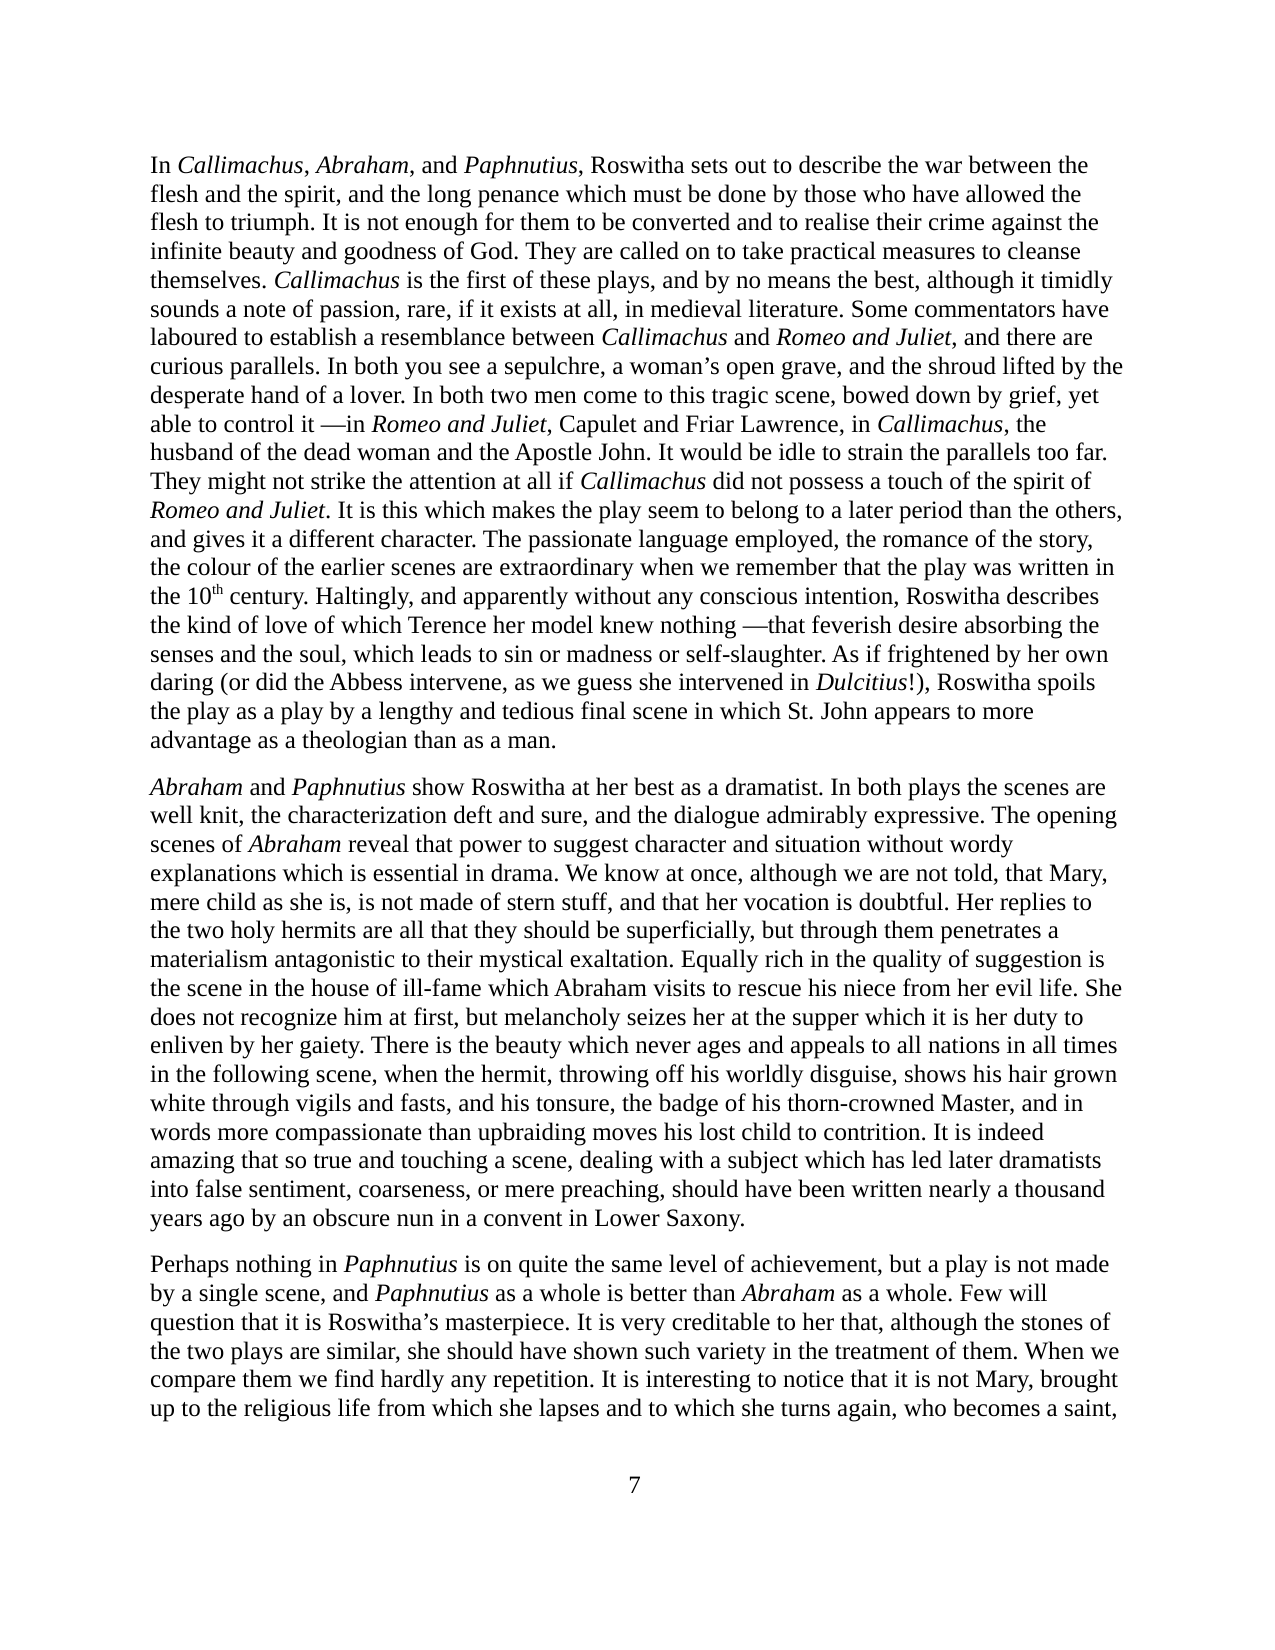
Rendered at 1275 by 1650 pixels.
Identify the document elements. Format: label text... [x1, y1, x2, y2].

text In Callimachus, Abraham, and Paphnutius, Roswitha sets out to describe the war between the flesh and the spirit, and the long penance which must be done by those who have allowed the flesh to triumph. It is not enough for them to be converted and to realise their crime against the infinite beauty and goodness of God. They are called on to take practical measures to cleanse themselves. Callimachus is the first of these plays, and by no means the best, although it timidly sounds a note of passion, rare, if it exists at all, in medieval literature. Some commentators have laboured to establish a resemblance between Callimachus and Romeo and Juliet, and there are curious parallels. In both you see a sepulchre, a woman’s open grave, and the shroud lifted by the desperate hand of a lover. In both two men come to this tragic scene, bowed down by grief, yet able to control it —in Romeo and Juliet, Capulet and Friar Lawrence, in Callimachus, the husband of the dead woman and the Apostle John. It would be idle to strain the parallels too far. They might not strike the attention at all if Callimachus did not possess a touch of the spirit of Romeo and Juliet. It is this which makes the play seem to belong to a later period than the others, and gives it a different character. The passionate language employed, the romance of the story, the colour of the earlier scenes are extraordinary when we remember that the play was written in the 10th century. Haltingly, and apparently without any conscious intention, Roswitha describes the kind of love of which Terence her model knew nothing —that feverish desire absorbing the senses and the soul, which leads to sin or madness or self-slaughter. As if frightened by her own daring (or did the Abbess intervene, as we guess she intervened in Dulcitius!), Roswitha spoils the play as a play by a lengthy and tedious final scene in which St. John appears to more advantage as a theologian than as a man. [150, 150, 1125, 754]
text Abraham and Paphnutius show Roswitha at her best as a dramatist. In both plays the scenes are well knit, the characterization deft and sure, and the dialogue admirably expressive. The opening scenes of Abraham reveal that power to suggest character and situation without wordy explanations which is essential in drama. We know at once, although we are not told, that Mary, mere child as she is, is not made of stern stuff, and that her vocation is doubtful. Her replies to the two holy hermits are all that they should be superficially, but through them penetrates a materialism antagonistic to their mystical exaltation. Equally rich in the quality of suggestion is the scene in the house of ill-fame which Abraham visits to rescue his niece from her evil life. She does not recognize him at first, but melancholy seizes her at the supper which it is her duty to enliven by her gaiety. There is the beauty which never ages and appeals to all nations in all times in the following scene, when the hermit, throwing off his worldly disguise, shows his hair grown white through vigils and fasts, and his tonsure, the badge of his thorn-crowned Master, and in words more compassionate than upbraiding moves his lost child to contrition. It is indeed amazing that so true and touching a scene, dealing with a subject which has led later dramatists into false sentiment, coarseness, or mere preaching, should have been written nearly a thousand years ago by an obscure nun in a convent in Lower Saxony. [150, 772, 1125, 1232]
text Perhaps nothing in Paphnutius is on quite the same level of achievement, but a play is not made by a single scene, and Paphnutius as a whole is better than Abraham as a whole. Few will question that it is Roswitha’s masterpiece. It is very creditable to her that, although the stones of the two plays are similar, she should have shown such variety in the treatment of them. When we compare them we find hardly any repetition. It is interesting to notice that it is not Mary, brought up to the religious life from which she lapses and to which she turns again, who becomes a saint, [150, 1249, 1125, 1422]
